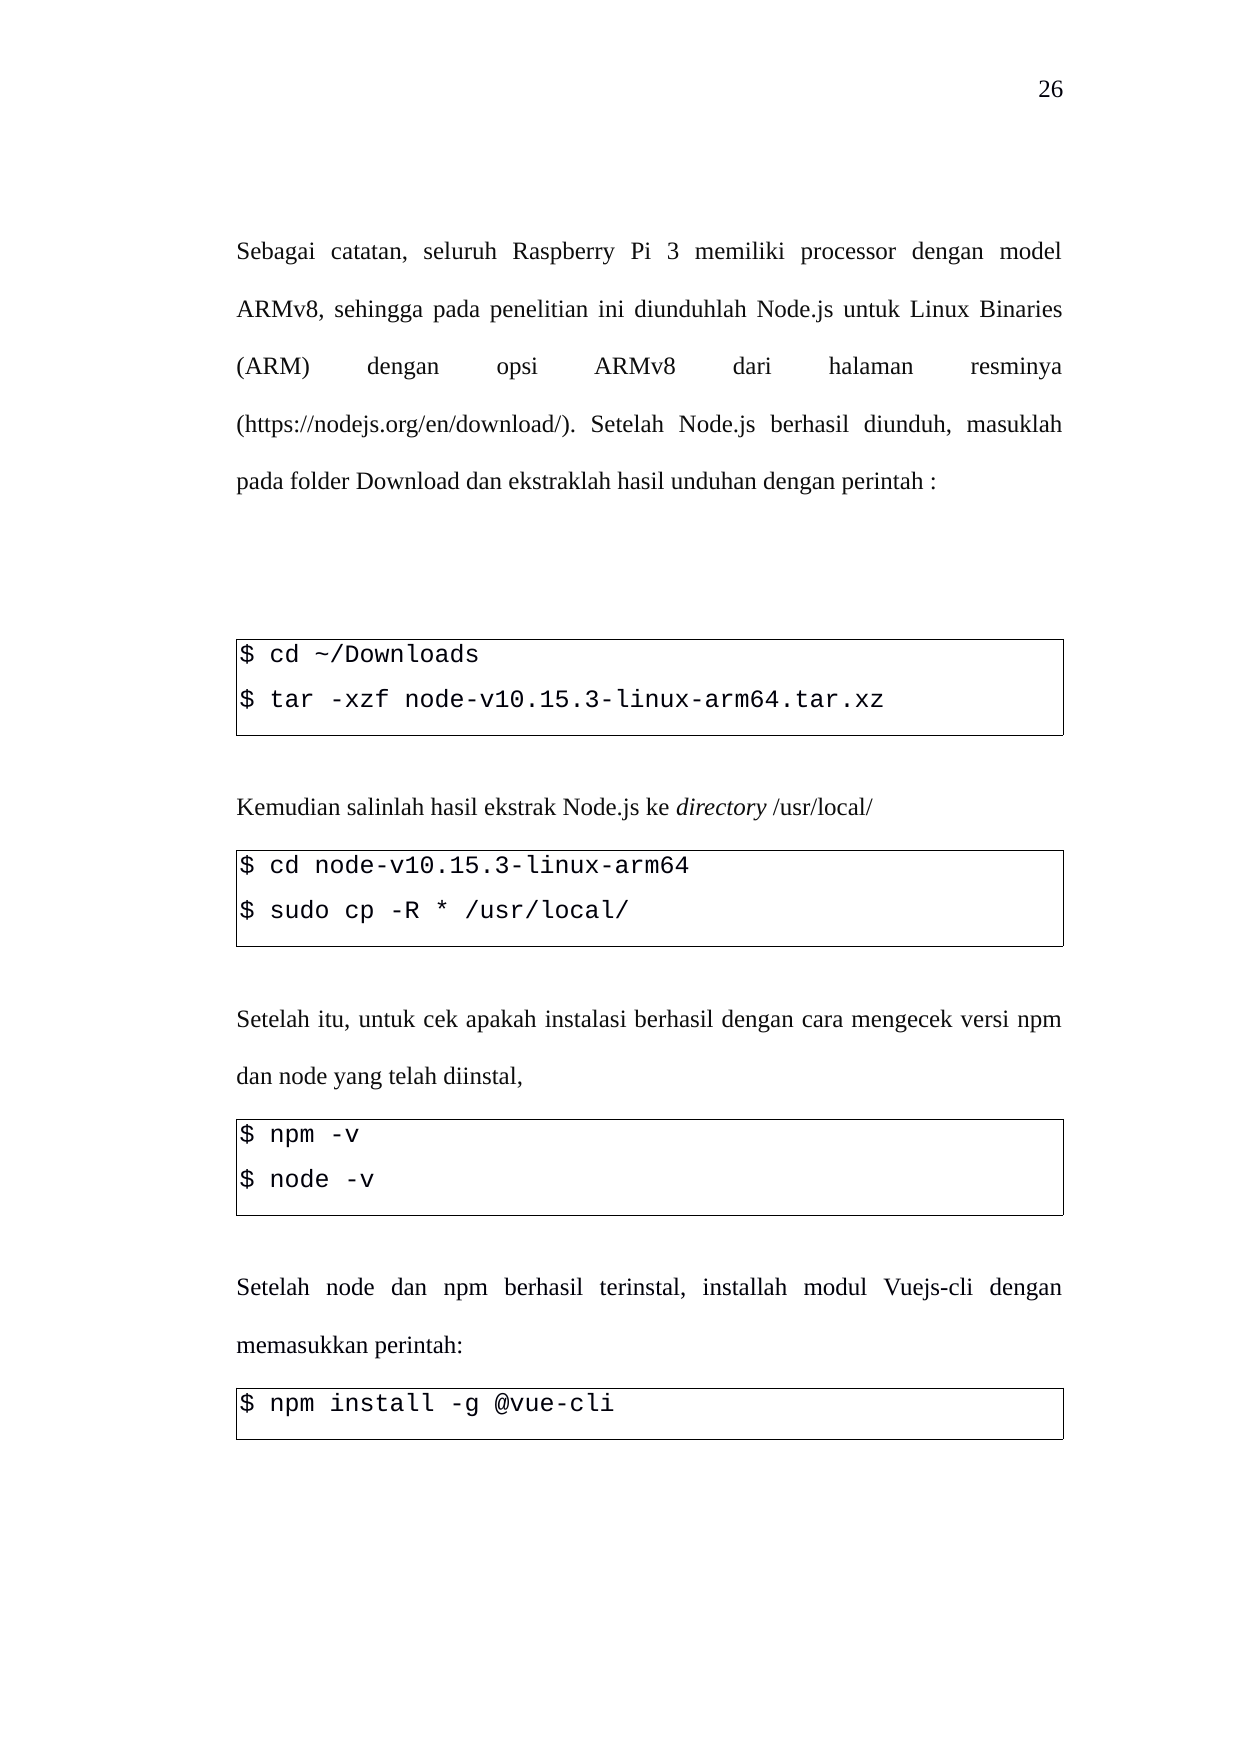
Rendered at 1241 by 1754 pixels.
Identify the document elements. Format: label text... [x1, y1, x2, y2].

text Setelah node dan npm berhasil terinstal, installah modul Vuejs-cli dengan memasukkan perintah: [236, 1272, 1063, 1359]
text Sebagai catatan, seluruh Raspberry Pi 3 memiliki processor dengan model ARMv8, sehingga pada penelitian ini diunduhlah Node.js untuk Linux Binaries (ARM) dengan opsi ARMv8 dari halaman resminya (https://nodejs.org/en/download/). Setelah Node.js berhasil diunduh, masuklah pada folder Download dan ekstraklah hasil unduhan dengan perintah : [236, 236, 1063, 495]
table_header $ cd ~/Downloads $ tar -xzf node-v10.15.3-linux-arm64.tar.xz [237, 640, 1063, 735]
text Kemudian salinlah hasil ekstrak Node.js ke directory /usr/local/ [236, 792, 1063, 821]
table_header $ npm install -g @vue-cli [237, 1389, 1063, 1439]
table_header $ npm -v $ node -v [237, 1120, 1063, 1215]
table_header $ cd node-v10.15.3-linux-arm64 $ sudo cp -R * /usr/local/ [237, 851, 1063, 946]
text Setelah itu, untuk cek apakah instalasi berhasil dengan cara mengecek versi npm dan node yang telah diinstal, [236, 1004, 1063, 1090]
